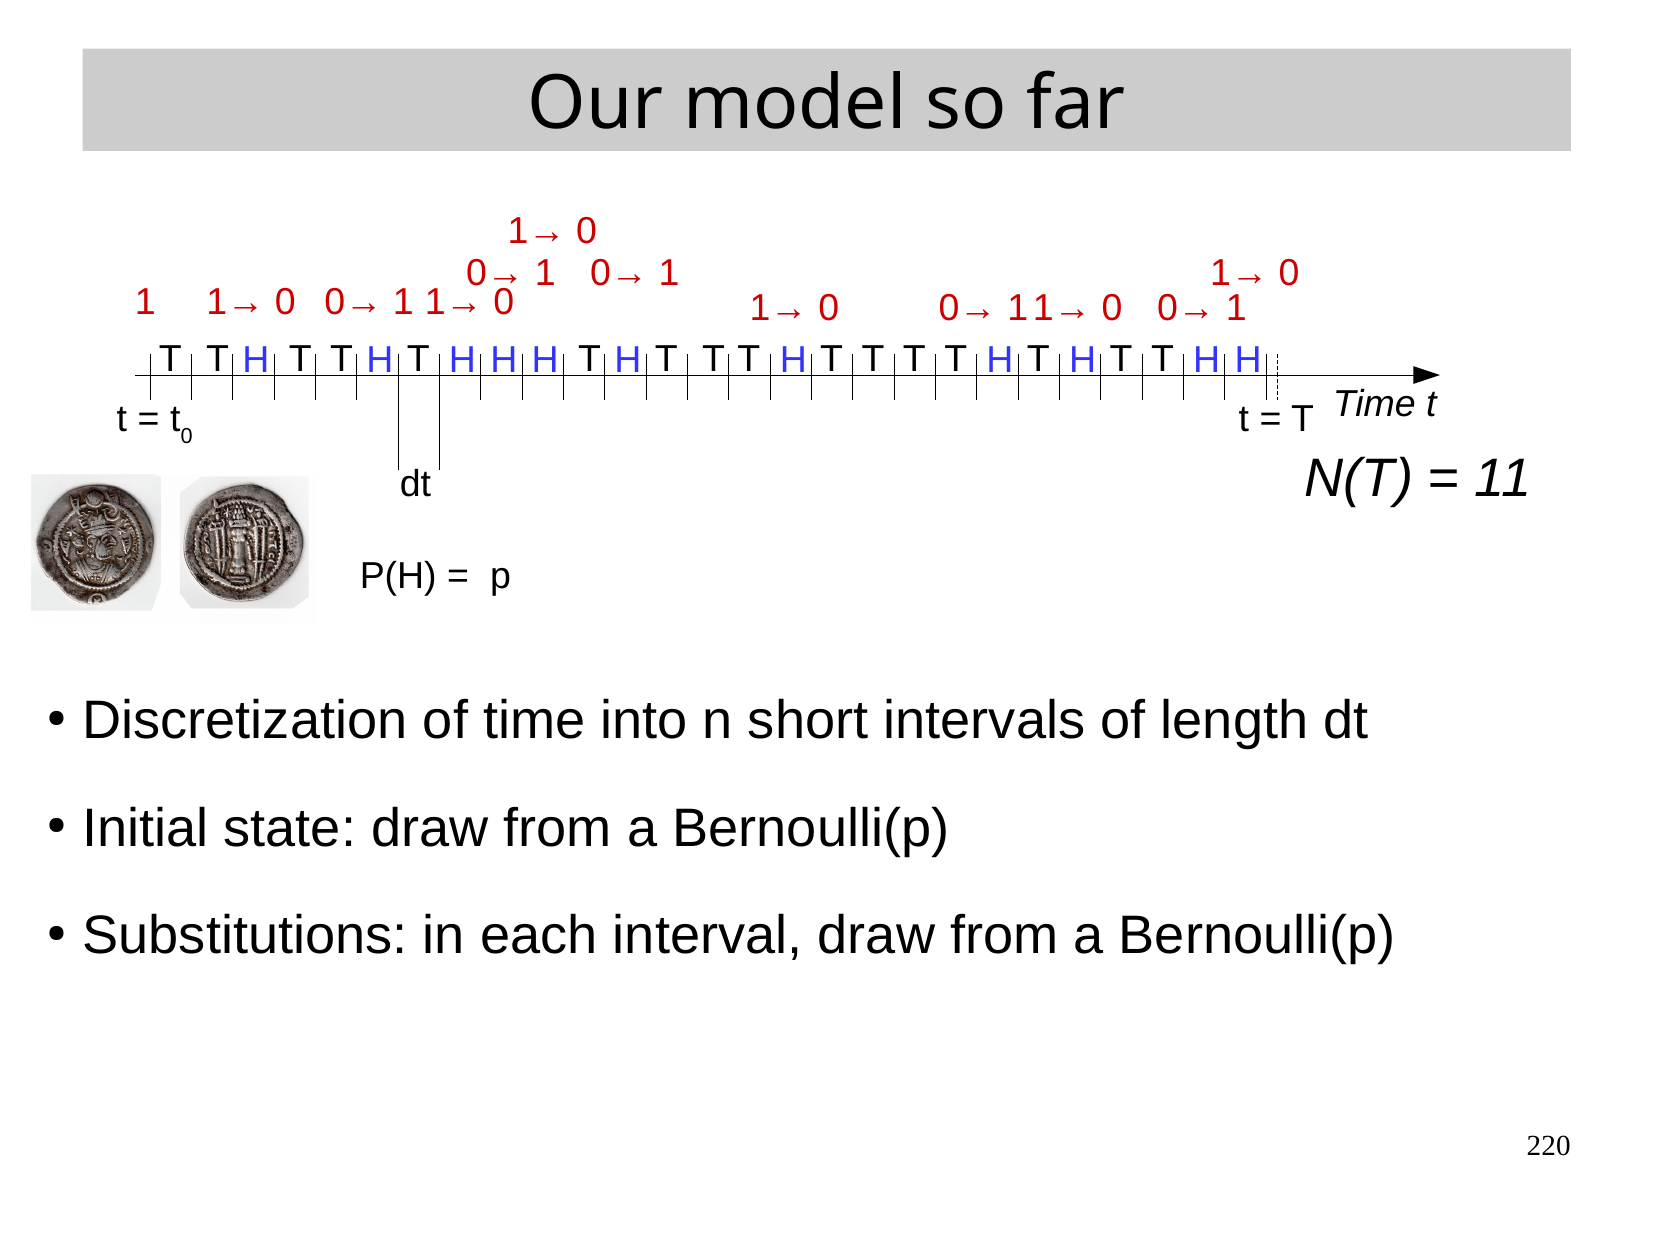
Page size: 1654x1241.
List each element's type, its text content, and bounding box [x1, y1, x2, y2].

text_box Time t [1318, 375, 1514, 432]
text_box T [687, 330, 722, 387]
text_box P(H) = p [345, 546, 571, 607]
text_box T [640, 330, 687, 387]
text_box T [563, 330, 624, 387]
text_box 0→ 1 [309, 273, 430, 331]
text_box 1→ 0 [734, 279, 855, 336]
picture [30, 474, 316, 625]
text_box 0→ 1 [575, 243, 696, 301]
text_box H [1219, 331, 1280, 388]
text_box T [144, 330, 191, 387]
text_box H [227, 331, 288, 388]
text_box 0→ 1 [923, 279, 1044, 336]
text_box H [599, 331, 660, 388]
text_box Discretization of time into n short intervals of length dt Initial state: draw from a Bernoulli(p) Substitutions: in each interval, draw from a Bernoulli(p) [32, 681, 1546, 1216]
text_box H [351, 331, 412, 388]
text_box H [1178, 336, 1219, 388]
text_box 1→ 0 [191, 273, 309, 331]
text_box T [826, 336, 846, 387]
text_box T [1032, 336, 1054, 387]
text_box 1 [120, 273, 191, 331]
text_box T [191, 331, 227, 387]
text_box T [722, 330, 765, 387]
text_box N(T) = 11 [1290, 439, 1576, 529]
text_box T [929, 336, 971, 387]
text_box dt [385, 454, 462, 512]
text_box 0→ 1 [451, 243, 572, 301]
text_box T [1115, 336, 1136, 387]
text_box 1→ 0 [1044, 279, 1139, 336]
text_box T [412, 331, 434, 387]
text_box T [1136, 330, 1178, 387]
text_box 1→ 0 [430, 273, 530, 331]
text_box T [288, 331, 315, 387]
text_box t = t0 [101, 390, 211, 456]
title Our model so far [82, 49, 1571, 151]
text_box T [315, 331, 351, 387]
text_box T [846, 330, 888, 387]
text_box 1→ 0 [1195, 243, 1316, 301]
text_box 0→ 1 [1142, 279, 1263, 336]
text_box t = T [1223, 390, 1333, 447]
text_box H [475, 331, 516, 388]
text_box H [1054, 336, 1115, 388]
text_box H [516, 331, 577, 388]
text_box 1→ 0 [492, 202, 613, 260]
text_box H [434, 331, 475, 388]
text_box H [971, 336, 1032, 388]
text_box T [888, 330, 929, 387]
text_box H [765, 336, 826, 388]
